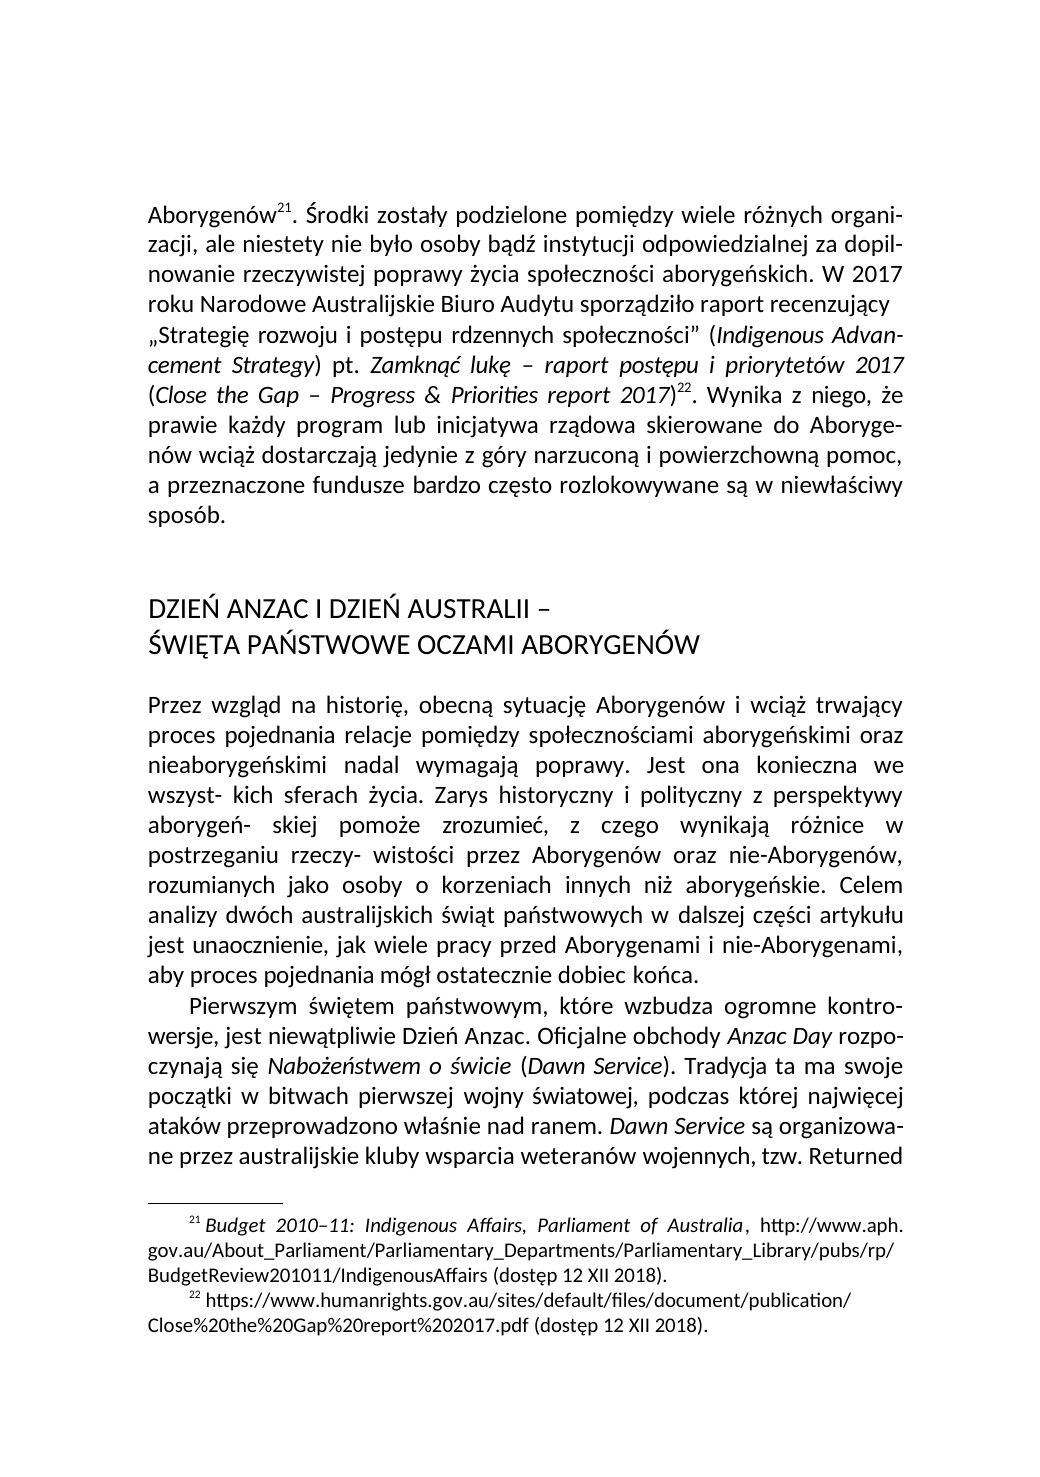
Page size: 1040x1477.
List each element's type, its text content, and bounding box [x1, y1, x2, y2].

text 21 Budget 2010–11: Indigenous Affairs, Parliament of Australia, http://www.aph. gov.au/About_Parliament/Parliamentary_Departments/Parliamentary_Library/pubs/rp/ BudgetReview201011/IndigenousAffairs (dostęp 12 XII 2018). [148, 1212, 904, 1287]
text Pierwszym świętem państwowym, które wzbudza ogromne kontro- wersje, jest niewątpliwie Dzień Anzac. Oficjalne obchody Anzac Day rozpo- czynają się Nabożeństwem o świcie (Dawn Service). Tradycja ta ma swoje początki w bitwach pierwszej wojny światowej, podczas której najwięcej ataków przeprowadzono właśnie nad ranem. Dawn Service są organizowa- ne przez australijskie kluby wsparcia weteranów wojennych, tzw. Returned [148, 991, 904, 1171]
text Aborygenów21. Środki zostały podzielone pomiędzy wiele różnych organi- zacji, ale niestety nie było osoby bądź instytucji odpowiedzialnej za dopil- nowanie rzeczywistej poprawy życia społeczności aborygeńskich. W 2017 roku Narodowe Australijskie Biuro Audytu sporządziło raport recenzujący [148, 199, 904, 319]
subtitle DZIEŃ ANZAC I DZIEŃ AUSTRALII – [148, 591, 941, 626]
text Przez wzgląd na historię, obecną sytuację Aborygenów i wciąż trwający proces pojednania relacje pomiędzy społecznościami aborygeńskimi oraz nieaborygeńskimi nadal wymagają poprawy. Jest ona konieczna we wszyst- kich sferach życia. Zarys historyczny i polityczny z perspektywy aborygeń- skiej pomoże zrozumieć, z czego wynikają różnice w postrzeganiu rzeczy- wistości przez Aborygenów oraz nie-Aborygenów, rozumianych jako osoby o korzeniach innych niż aborygeńskie. Celem analizy dwóch australijskich świąt państwowych w dalszej części artykułu jest unaocznienie, jak wiele pracy przed Aborygenami i nie-Aborygenami, aby proces pojednania mógł ostatecznie dobiec końca. [148, 690, 904, 990]
text Close%20the%20Gap%20report%202017.pdf (dostęp 12 XII 2018). [148, 1312, 941, 1338]
text 22 https://www.humanrights.gov.au/sites/default/files/document/publication/ [189, 1287, 941, 1312]
text „Strategię rozwoju i postępu rdzennych społeczności” (Indigenous Advan- cement Strategy) pt. Zamknąć lukę – raport postępu i priorytetów 2017 (Close the Gap – Progress & Priorities report 2017)22. Wynika z niego, że prawie każdy program lub inicjatywa rządowa skierowane do Aboryge- nów wciąż dostarczają jedynie z góry narzuconą i powierzchowną pomoc, a przeznaczone fundusze bardzo często rozlokowywane są w niewłaściwy sposób. [148, 319, 904, 529]
text ŚWIĘTA PAŃSTWOWE OCZAMI ABORYGENÓW [148, 626, 941, 661]
